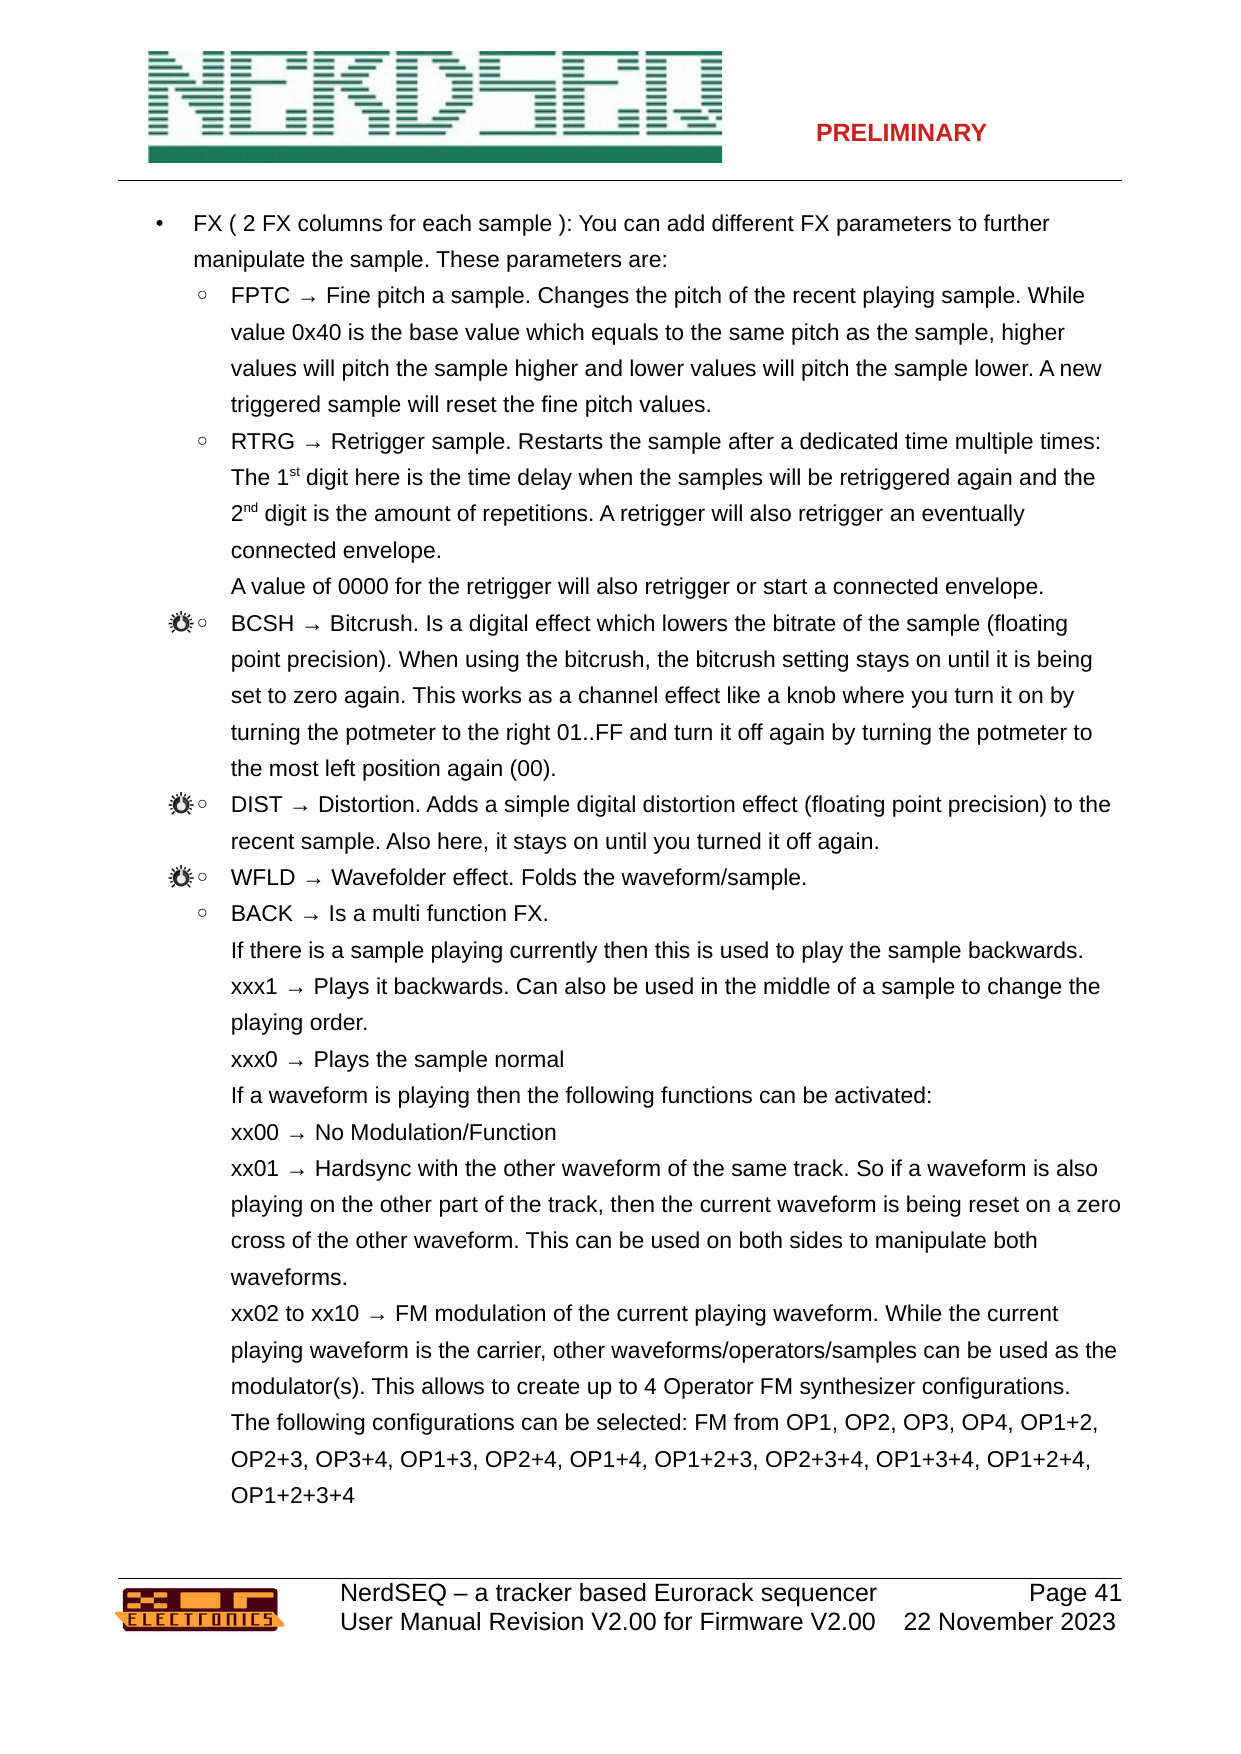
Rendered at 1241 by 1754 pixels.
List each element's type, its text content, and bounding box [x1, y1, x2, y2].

list WFLD → Wavefolder effect. Folds the waveform/sample. [193, 864, 1122, 890]
picture [168, 611, 194, 636]
picture [148, 51, 723, 163]
list xxx0 → Plays the sample normal [193, 1046, 1122, 1072]
list The 1st digit here is the time delay when the samples will be retriggered again and the 2nd digit is the amount of repetitions. A retrigger will also retrigger an eventually connected envelope. [193, 464, 1122, 563]
list If a waveform is playing then the following functions can be activated: [193, 1082, 1122, 1108]
picture [168, 865, 194, 891]
list BCSH → Bitcrush. Is a digital effect which lowers the bitrate of the sample (floating point precision). When using the bitcrush, the bitcrush setting stays on until it is being set to zero again. This works as a channel effect like a knob where you turn it on by turning the potmeter to the right 01..FF and turn it off again by turning the potmeter to the most left position again (00). [193, 609, 1122, 781]
list xxx1 → Plays it backwards. Can also be used in the middle of a sample to change the playing order. [193, 973, 1122, 1036]
picture [168, 792, 194, 818]
list The following configurations can be selected: FM from OP1, OP2, OP3, OP4, OP1+2, OP2+3, OP3+4, OP1+3, OP2+4, OP1+4, OP1+2+3, OP2+3+4, OP1+3+4, OP1+2+4, OP1+2+3+4 [193, 1409, 1122, 1508]
picture [115, 1584, 285, 1634]
list FX ( 2 FX columns for each sample ): You can add different FX parameters to further manipulate the sample. These parameters are: [156, 209, 1122, 272]
list RTRG → Retrigger sample. Restarts the sample after a dedicated time multiple times: [193, 428, 1122, 454]
list FPTC → Fine pitch a sample. Changes the pitch of the recent playing sample. While value 0x40 is the base value which equals to the same pitch as the sample, higher values will pitch the sample higher and lower values will pitch the sample lower. A new triggered sample will reset the fine pitch values. [193, 282, 1122, 418]
list A value of 0000 for the retrigger will also retrigger or start a connected envelope. [193, 573, 1122, 599]
list DIST → Distortion. Adds a simple digital distortion effect (floating point precision) to the recent sample. Also here, it stays on until you turned it off again. [193, 791, 1122, 854]
list xx00 → No Modulation/Function [193, 1118, 1122, 1145]
list xx02 to xx10 → FM modulation of the current playing waveform. While the current playing waveform is the carrier, other waveforms/operators/samples can be used as the modulator(s). This allows to create up to 4 Operator FM synthesizer configurations. [193, 1300, 1122, 1399]
list BACK → Is a multi function FX. If there is a sample playing currently then this is used to play the sample backwards. [193, 900, 1122, 963]
list xx01 → Hardsync with the other waveform of the same track. So if a waveform is also playing on the other part of the track, then the current waveform is being reset on a zero cross of the other waveform. This can be used on both sides to manipulate both waveforms. [193, 1155, 1122, 1290]
